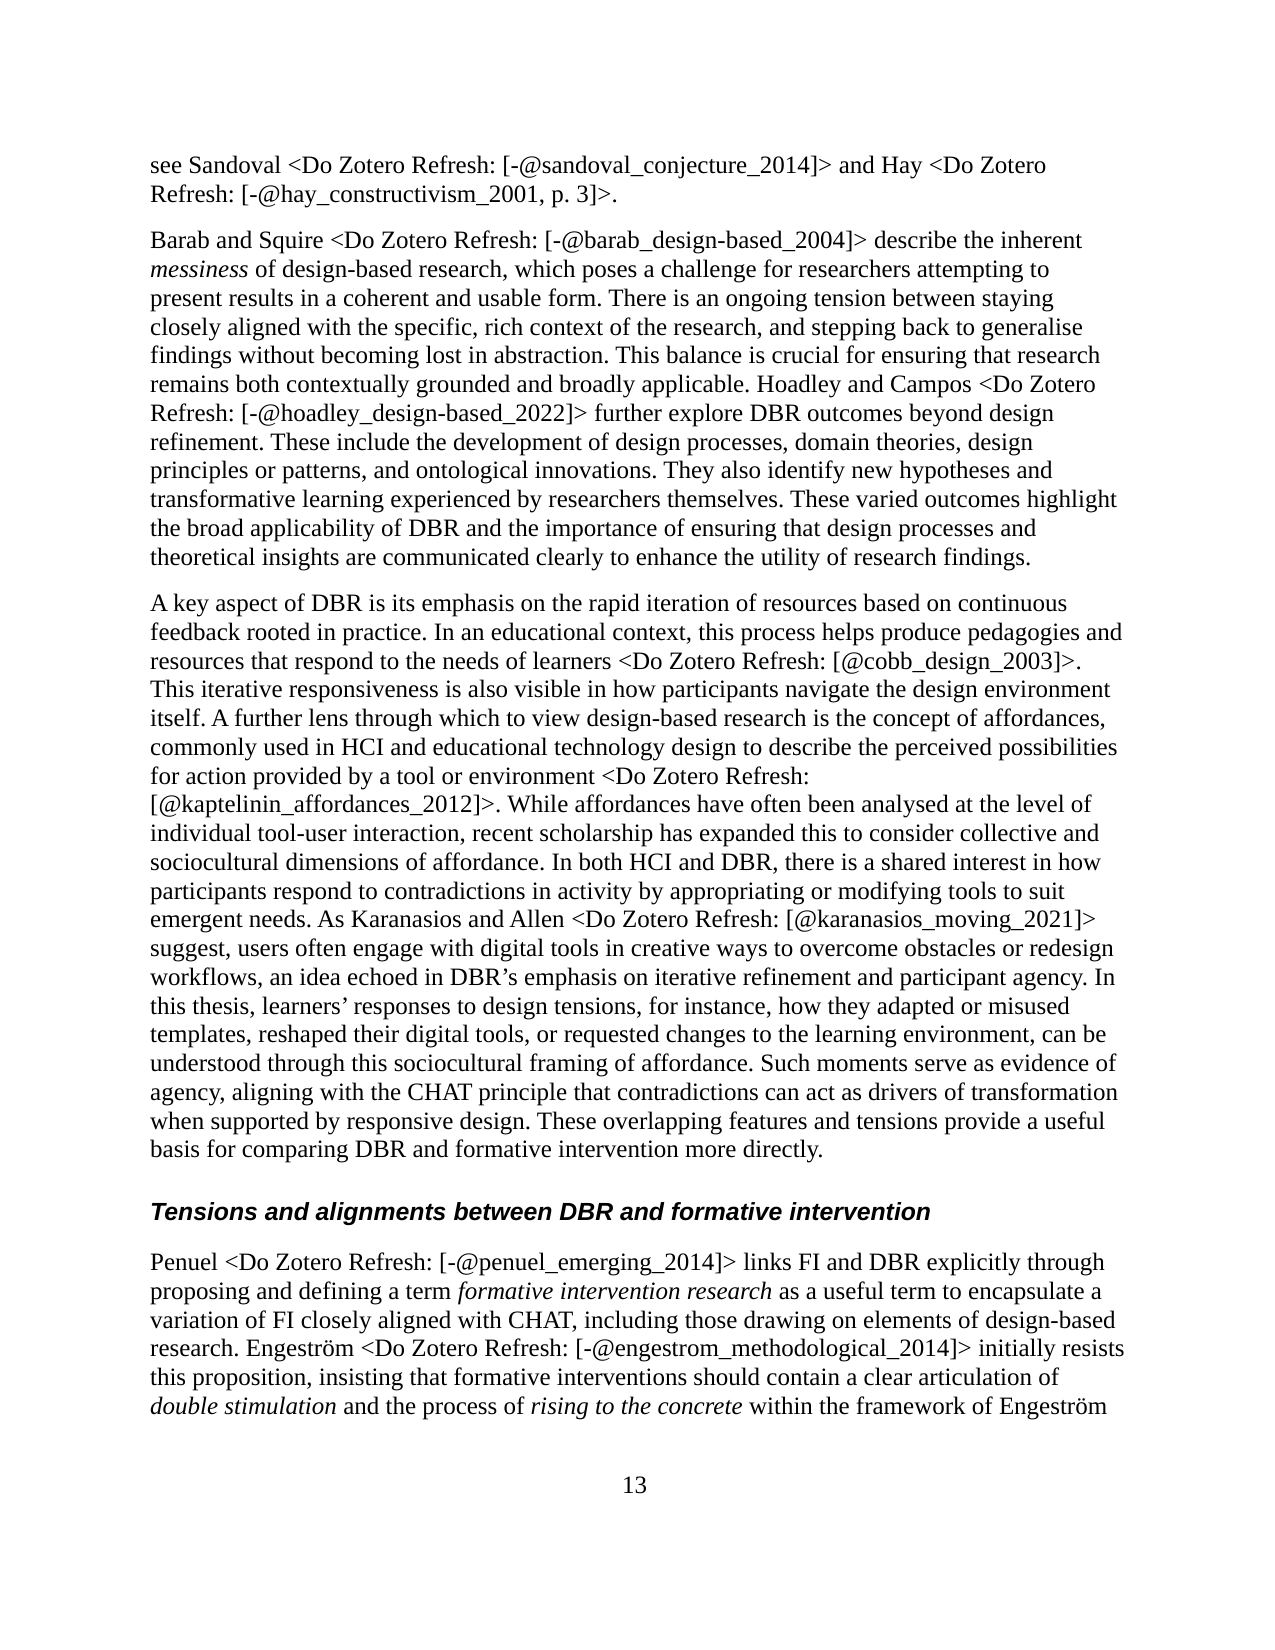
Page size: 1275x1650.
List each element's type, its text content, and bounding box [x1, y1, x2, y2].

text see Sandoval <Do Zotero Refresh: [-@sandoval_conjecture_2014]> and Hay <Do Zotero Refresh: [-@hay_constructivism_2001, p. 3]>. [150, 150, 1125, 207]
text A key aspect of DBR is its emphasis on the rapid iteration of resources based on continuous feedback rooted in practice. In an educational context, this process helps produce pedagogies and resources that respond to the needs of learners <Do Zotero Refresh: [@cobb_design_2003]>. This iterative responsiveness is also visible in how participants navigate the design environment itself. A further lens through which to view design-based research is the concept of affordances, commonly used in HCI and educational technology design to describe the perceived possibilities for action provided by a tool or environment <Do Zotero Refresh: [@kaptelinin_affordances_2012]>. While affordances have often been analysed at the level of individual tool-user interaction, recent scholarship has expanded this to consider collective and sociocultural dimensions of affordance. In both HCI and DBR, there is a shared interest in how participants respond to contradictions in activity by appropriating or modifying tools to suit emergent needs. As Karanasios and Allen <Do Zotero Refresh: [@karanasios_moving_2021]> suggest, users often engage with digital tools in creative ways to overcome obstacles or redesign workflows, an idea echoed in DBR’s emphasis on iterative refinement and participant agency. In this thesis, learners’ responses to design tensions, for instance, how they adapted or misused templates, reshaped their digital tools, or requested changes to the learning environment, can be understood through this sociocultural framing of affordance. Such moments serve as evidence of agency, aligning with the CHAT principle that contradictions can act as drivers of transformation when supported by responsive design. These overlapping features and tensions provide a useful basis for comparing DBR and formative intervention more directly. [150, 588, 1125, 1163]
text Barab and Squire <Do Zotero Refresh: [-@barab_design-based_2004]> describe the inherent messiness of design-based research, which poses a challenge for researchers attempting to present results in a coherent and usable form. There is an ongoing tension between staying closely aligned with the specific, rich context of the research, and stepping back to generalise findings without becoming lost in abstraction. This balance is crucial for ensuring that research remains both contextually grounded and broadly applicable. Hoadley and Campos <Do Zotero Refresh: [-@hoadley_design-based_2022]> further explore DBR outcomes beyond design refinement. These include the development of design processes, domain theories, design principles or patterns, and ontological innovations. They also identify new hypotheses and transformative learning experienced by researchers themselves. These varied outcomes highlight the broad applicability of DBR and the importance of ensuring that design processes and theoretical insights are communicated clearly to enhance the utility of research findings. [150, 225, 1125, 570]
subtitle Tensions and alignments between DBR and formative intervention [150, 1197, 1125, 1226]
text Penuel <Do Zotero Refresh: [-@penuel_emerging_2014]> links FI and DBR explicitly through proposing and defining a term formative intervention research as a useful term to encapsulate a variation of FI closely aligned with CHAT, including those drawing on elements of design-based research. Engeström <Do Zotero Refresh: [-@engestrom_methodological_2014]> initially resists this proposition, insisting that formative interventions should contain a clear articulation of double stimulation and the process of rising to the concrete within the framework of Engeström [150, 1247, 1125, 1420]
